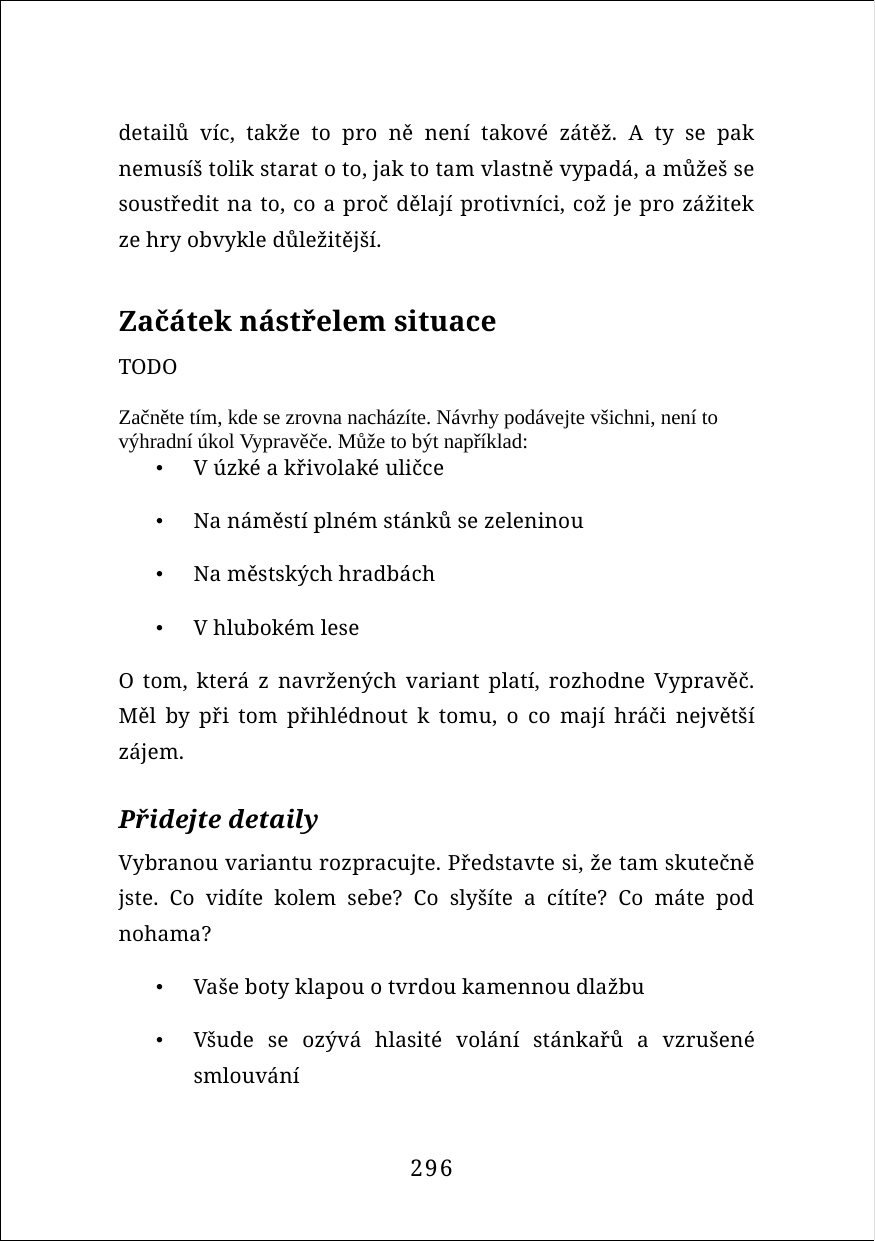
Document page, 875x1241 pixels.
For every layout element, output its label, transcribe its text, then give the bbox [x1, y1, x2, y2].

list Všude se ozývá hlasité volání stánkařů a vzrušené smlouvání [156, 1025, 756, 1089]
list Na náměstí plném stánků se zeleninou [156, 506, 756, 535]
list Na městských hradbách [156, 559, 756, 588]
text Vybranou variantu rozpracujte. Představte si, že tam skutečně jste. Co vidíte kolem sebe? Co slyšíte a cítíte? Co máte pod nohama? [118, 848, 756, 947]
subtitle Začátek nástřelem situace [118, 302, 756, 340]
text O tom, která z navržených variant platí, rozhodne Vypravěč. Měl by při tom přihlédnout k tomu, o co mají hráči největší zájem. [118, 666, 756, 766]
list Vaše boty klapou o tvrdou kamennou dlažbu [156, 972, 756, 1001]
text TODO [118, 352, 756, 380]
list V hlubokém lese [156, 613, 756, 641]
text Začněte tím, kde se zrovna nacházíte. Návrhy podávejte všichni, není to výhradní úkol Vypravěče. Může to být například: [118, 405, 756, 453]
list V úzké a křivolaké uličce [156, 453, 756, 482]
subtitle Přidejte detaily [118, 802, 756, 836]
text detailů víc, takže to pro ně není takové zátěž. A ty se pak nemusíš tolik starat o to, jak to tam vlastně vypadá, a můžeš se soustředit na to, co a proč dělají protivníci, což je pro zážitek ze hry obvykle důležitější. [118, 118, 756, 253]
